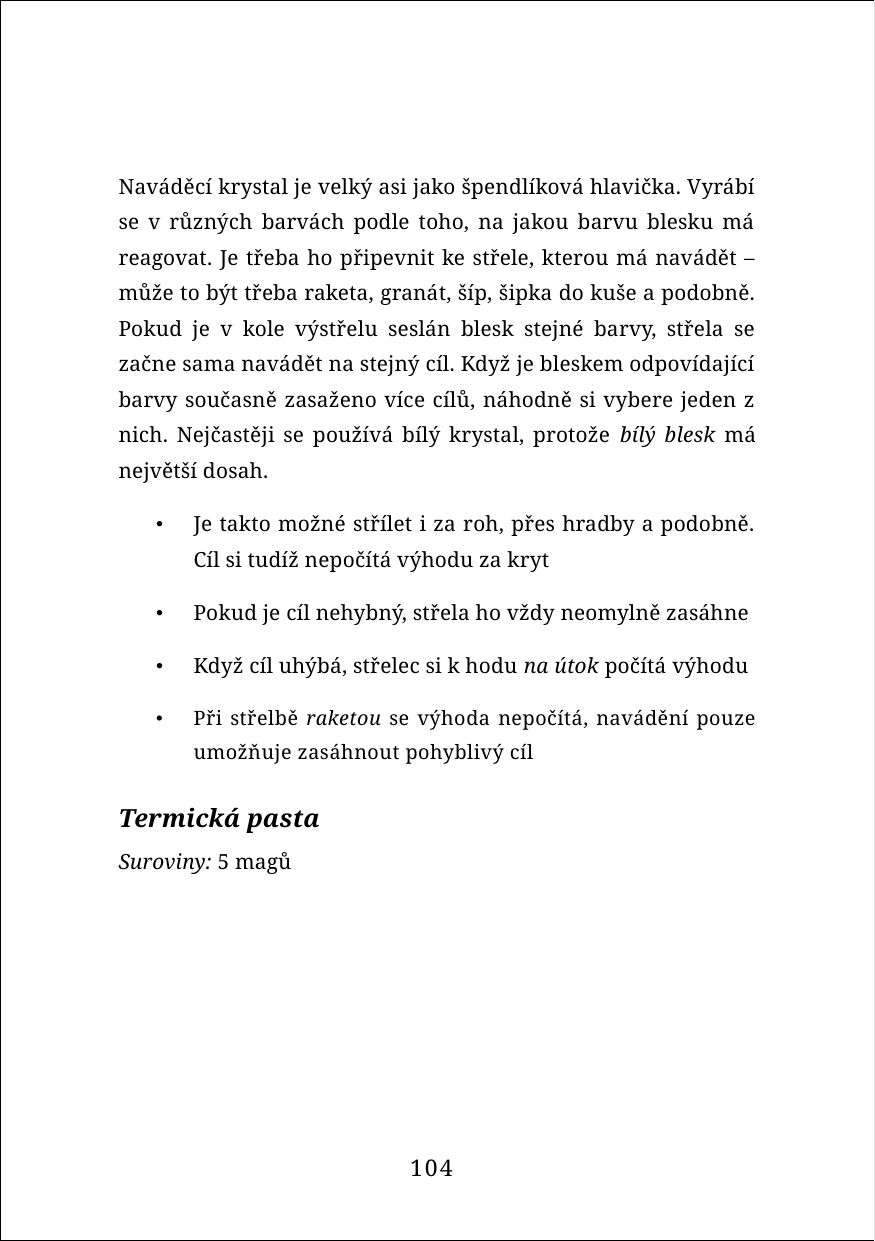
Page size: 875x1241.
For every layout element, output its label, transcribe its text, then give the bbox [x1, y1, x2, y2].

list Pokud je cíl nehybný, střela ho vždy neomylně zasáhne [156, 598, 756, 626]
list Při střelbě raketou se výhoda nepočítá, navádění pouze umožňuje zasáhnout pohyblivý cíl [156, 704, 756, 765]
list Když cíl uhýbá, střelec si k hodu na útok počítá výhodu [156, 651, 756, 679]
text Suroviny: 5 magů [118, 847, 756, 875]
subtitle Termická pasta [118, 801, 756, 835]
text Naváděcí krystal je velký asi jako špendlíková hlavička. Vyrábí se v různých barvách podle toho, na jakou barvu blesku má reagovat. Je třeba ho připevnit ke střele, kterou má navádět – může to být třeba raketa, granát, šíp, šipka do kuše a podobně. Pokud je v kole výstřelu seslán blesk stejné barvy, střela se začne sama navádět na stejný cíl. Když je bleskem odpovídající barvy současně zasaženo více cílů, náhodně si vybere jeden z nich. Nejčastěji se používá bílý krystal, protože bílý blesk má největší dosah. [118, 172, 756, 484]
list Je takto možné střílet i za roh, přes hradby a podobně. Cíl si tudíž nepočítá výhodu za kryt [156, 509, 756, 573]
